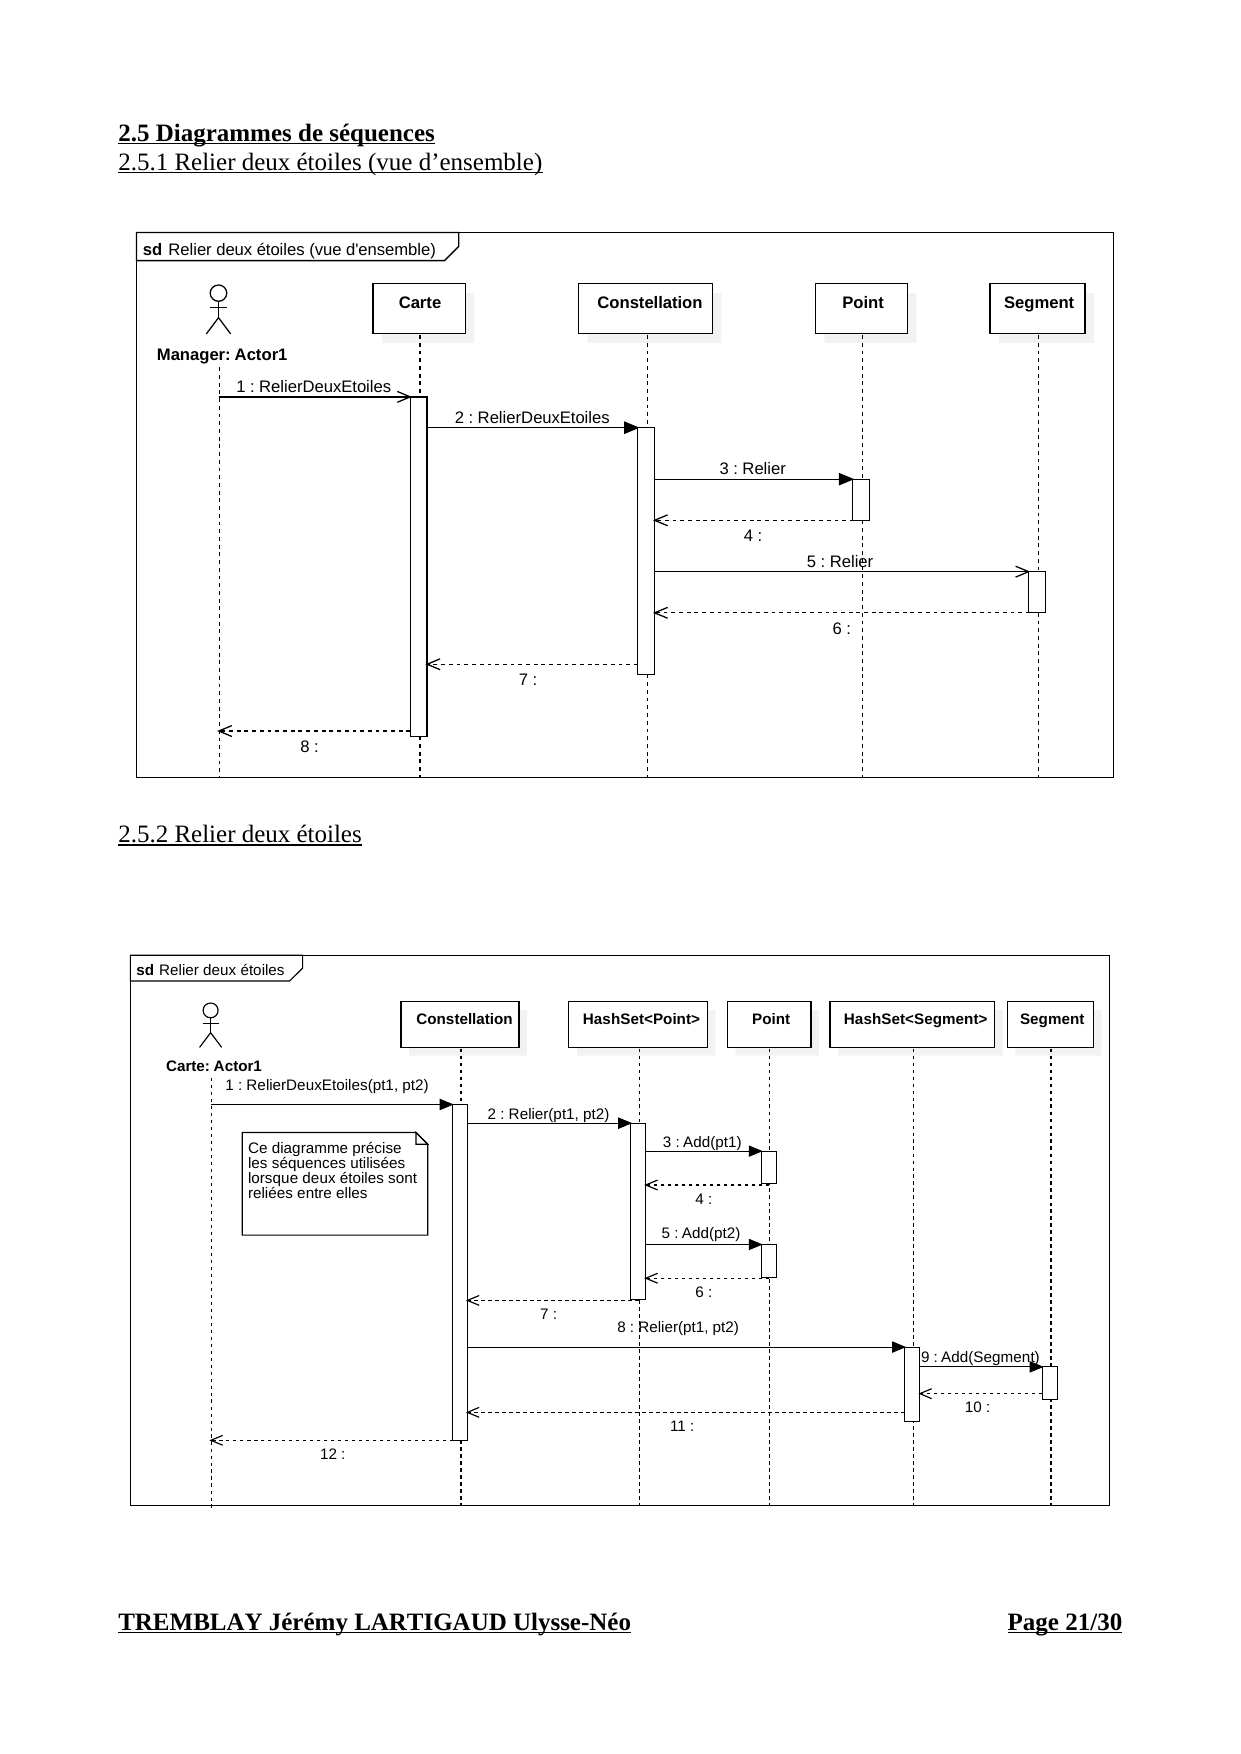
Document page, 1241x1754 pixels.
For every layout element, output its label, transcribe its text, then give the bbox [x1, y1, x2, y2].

text 2.5.2 Relier deux étoiles [118, 819, 1122, 848]
text 2.5.1 Relier deux étoiles (vue d’ensemble) [118, 147, 1122, 176]
text 2.5 Diagrammes de séquences [118, 118, 1122, 147]
